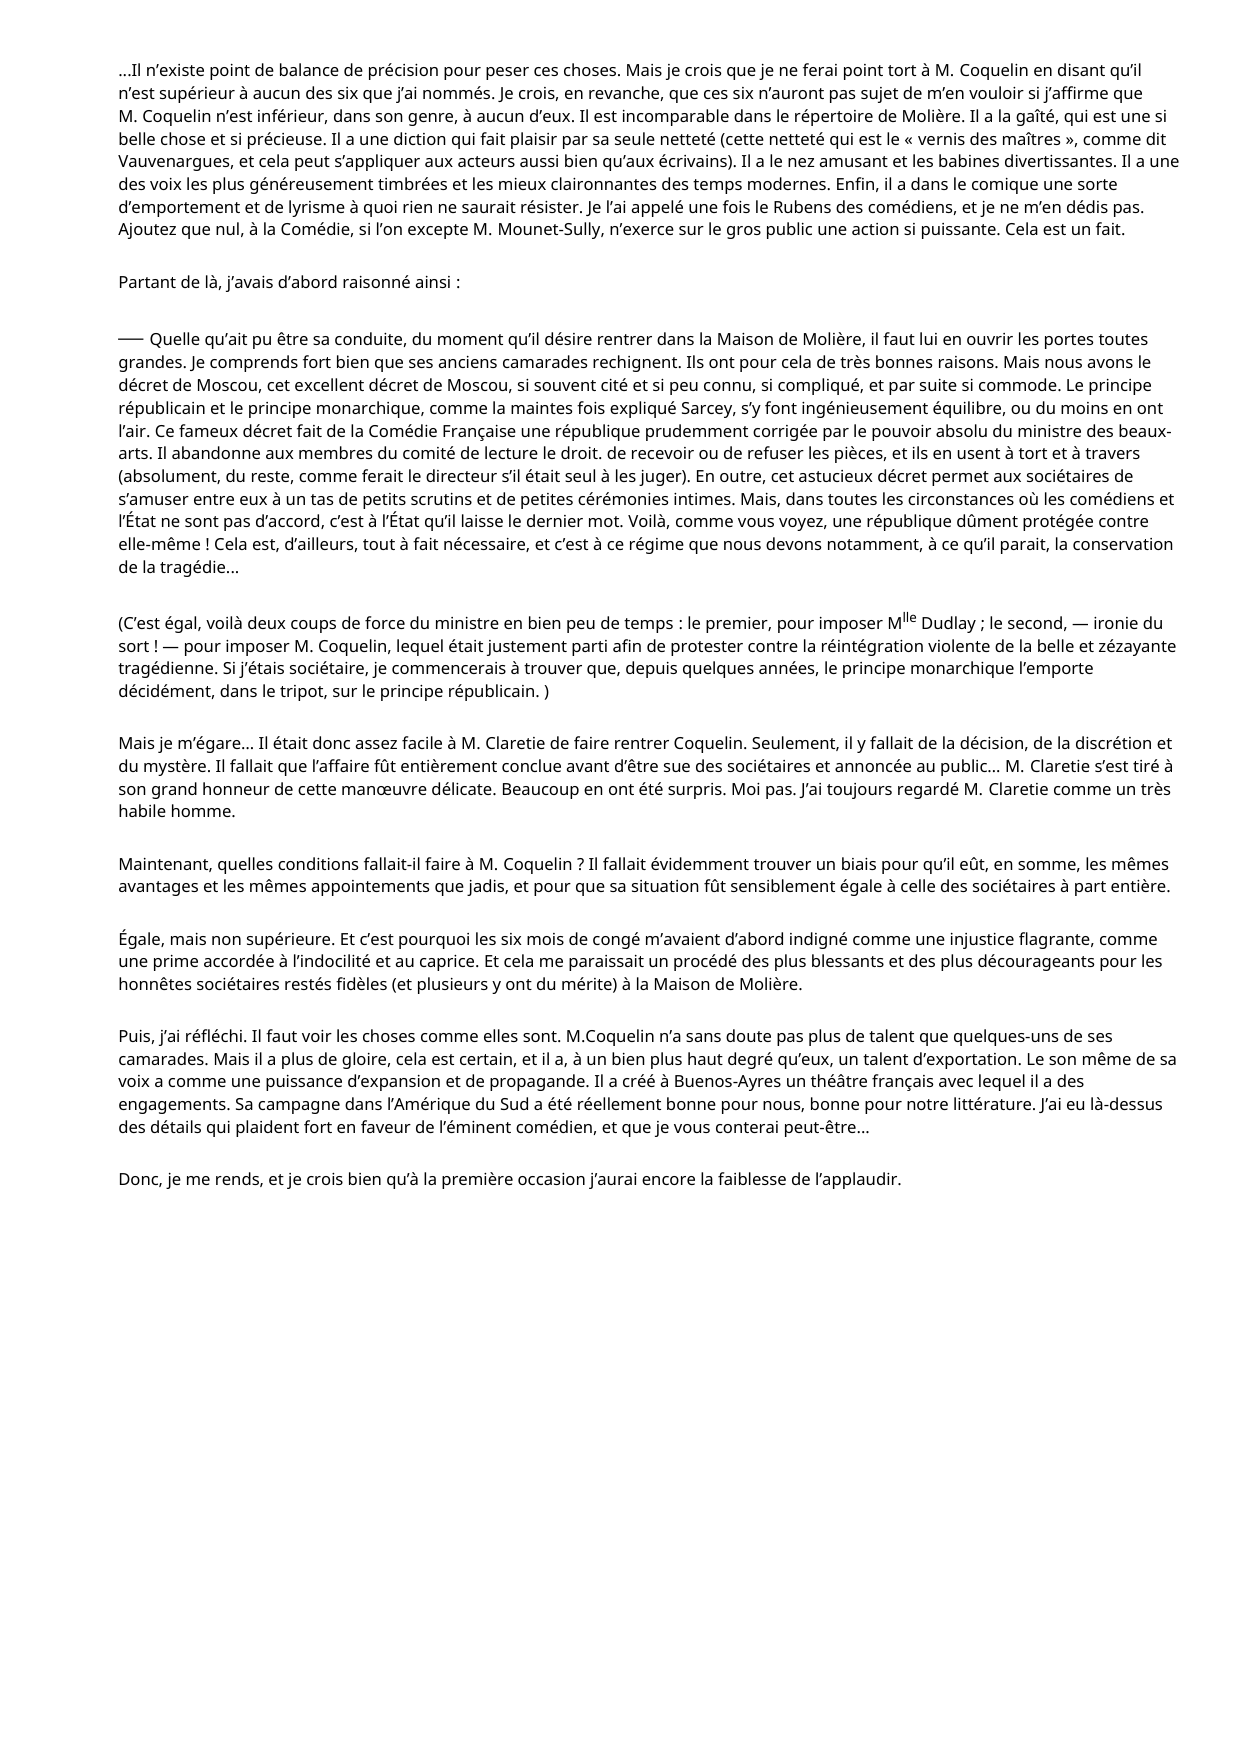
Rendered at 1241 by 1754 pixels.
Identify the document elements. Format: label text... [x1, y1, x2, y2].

text (C’est égal, voilà deux coups de force du ministre en bien peu de temps : le premier, pour imposer Mlle Dudlay ; le second, — ironie du sort ! — pour imposer M. Coquelin, lequel était justement parti afin de protester contre la réintégration violente de la belle et zézayante tragédienne. Si j’étais sociétaire, je commencerais à trouver que, depuis quelques années, le principe monarchique l’emporte décidément, dans le tripot, sur le principe républicain. ) [118, 608, 1181, 702]
text Donc, je me rends, et je crois bien qu’à la première occasion j’aurai encore la faiblesse de l’applaudir. [118, 1168, 1181, 1190]
text Maintenant, quelles conditions fallait-il faire à M. Coquelin ? Il fallait évidemment trouver un biais pour qu’il eût, en somme, les mêmes avantages et les mêmes appointements que jadis, et pour que sa situation fût sensiblement égale à celle des sociétaires à part entière. [118, 852, 1181, 898]
text Partant de là, j’avais d’abord raisonné ainsi : [118, 270, 1181, 293]
text Puis, j’ai réfléchi. Il faut voir les choses comme elles sont. M.Coquelin n’a sans doute pas plus de talent que quelques-uns de ses camarades. Mais il a plus de gloire, cela est certain, et il a, à un bien plus haut degré qu’eux, un talent d’exportation. Le son même de sa voix a comme une puissance d’expansion et de propagande. Il a créé à Buenos-Ayres un théâtre français avec lequel il a des engagements. Sa campagne dans l’Amérique du Sud a été réellement bonne pour nous, bonne pour notre littérature. J’ai eu là-dessus des détails qui plaident fort en faveur de l’éminent comédien, et que je vous conterai peut-être... [118, 1025, 1181, 1138]
text ...Il n’existe point de balance de précision pour peser ces choses. Mais je crois que je ne ferai point tort à M. Coquelin en disant qu’il n’est supérieur à aucun des six que j’ai nommés. Je crois, en revanche, que ces six n’auront pas sujet de m’en vouloir si j’affirme que M. Coquelin n’est inférieur, dans son genre, à aucun d’eux. Il est incomparable dans le répertoire de Molière. Il a la gaîté, qui est une si belle chose et si précieuse. Il a une diction qui fait plaisir par sa seule netteté (cette netteté qui est le « vernis des maîtres », comme dit Vauvenargues, et cela peut s’appliquer aux acteurs aussi bien qu’aux écrivains). Il a le nez amusant et les babines divertissantes. Il a une des voix les plus généreusement timbrées et les mieux claironnantes des temps modernes. Enfin, il a dans le comique une sorte d’emportement et de lyrisme à quoi rien ne saurait résister. Je l’ai appelé une fois le Rubens des comédiens, et je ne m’en dédis pas. Ajoutez que nul, à la Comédie, si l’on excepte M. Mounet-Sully, n’exerce sur le gros public une action si puissante. Cela est un fait. [118, 59, 1181, 241]
text Égale, mais non supérieure. Et c’est pourquoi les six mois de congé m’avaient d’abord indigné comme une injustice flagrante, comme une prime accordée à l’indocilité et au caprice. Et cela me paraissait un procédé des plus blessants et des plus décourageants pour les honnêtes sociétaires restés fidèles (et plusieurs y ont du mérite) à la Maison de Molière. [118, 927, 1181, 995]
text Mais je m’égare… Il était donc assez facile à M. Claretie de faire rentrer Coquelin. Seulement, il y fallait de la décision, de la discrétion et du mystère. Il fallait que l’affaire fût entièrement conclue avant d’être sue des sociétaires et annoncée au public… M. Claretie s’est tiré à son grand honneur de cette manœuvre délicate. Beaucoup en ont été surpris. Moi pas. J’ai toujours regardé M. Claretie comme un très habile homme. [118, 732, 1181, 823]
text — Quelle qu’ait pu être sa conduite, du moment qu’il désire rentrer dans la Maison de Molière, il faut lui en ouvrir les portes toutes grandes. Je comprends fort bien que ses anciens camarades rechignent. Ils ont pour cela de très bonnes raisons. Mais nous avons le décret de Moscou, cet excellent décret de Moscou, si souvent cité et si peu connu, si compliqué, et par suite si commode. Le principe républicain et le principe monarchique, comme la maintes fois expliqué Sarcey, s’y font ingénieusement équilibre, ou du moins en ont l’air. Ce fameux décret fait de la Comédie Française une république prudemment corrigée par le pouvoir absolu du ministre des beaux-arts. Il abandonne aux membres du comité de lecture le droit. de recevoir ou de refuser les pièces, et ils en usent à tort et à travers (absolument, du reste, comme ferait le directeur s’il était seul à les juger). En outre, cet astucieux décret permet aux sociétaires de s’amuser entre eux à un tas de petits scrutins et de petites cérémonies intimes. Mais, dans toutes les circonstances où les comédiens et l’État ne sont pas d’accord, c’est à l’État qu’il laisse le dernier mot. Voilà, comme vous voyez, une république dûment protégée contre elle-même ! Cela est, d’ailleurs, tout à fait nécessaire, et c’est à ce régime que nous devons notamment, à ce qu’il parait, la conservation de la tragédie... [118, 322, 1181, 578]
